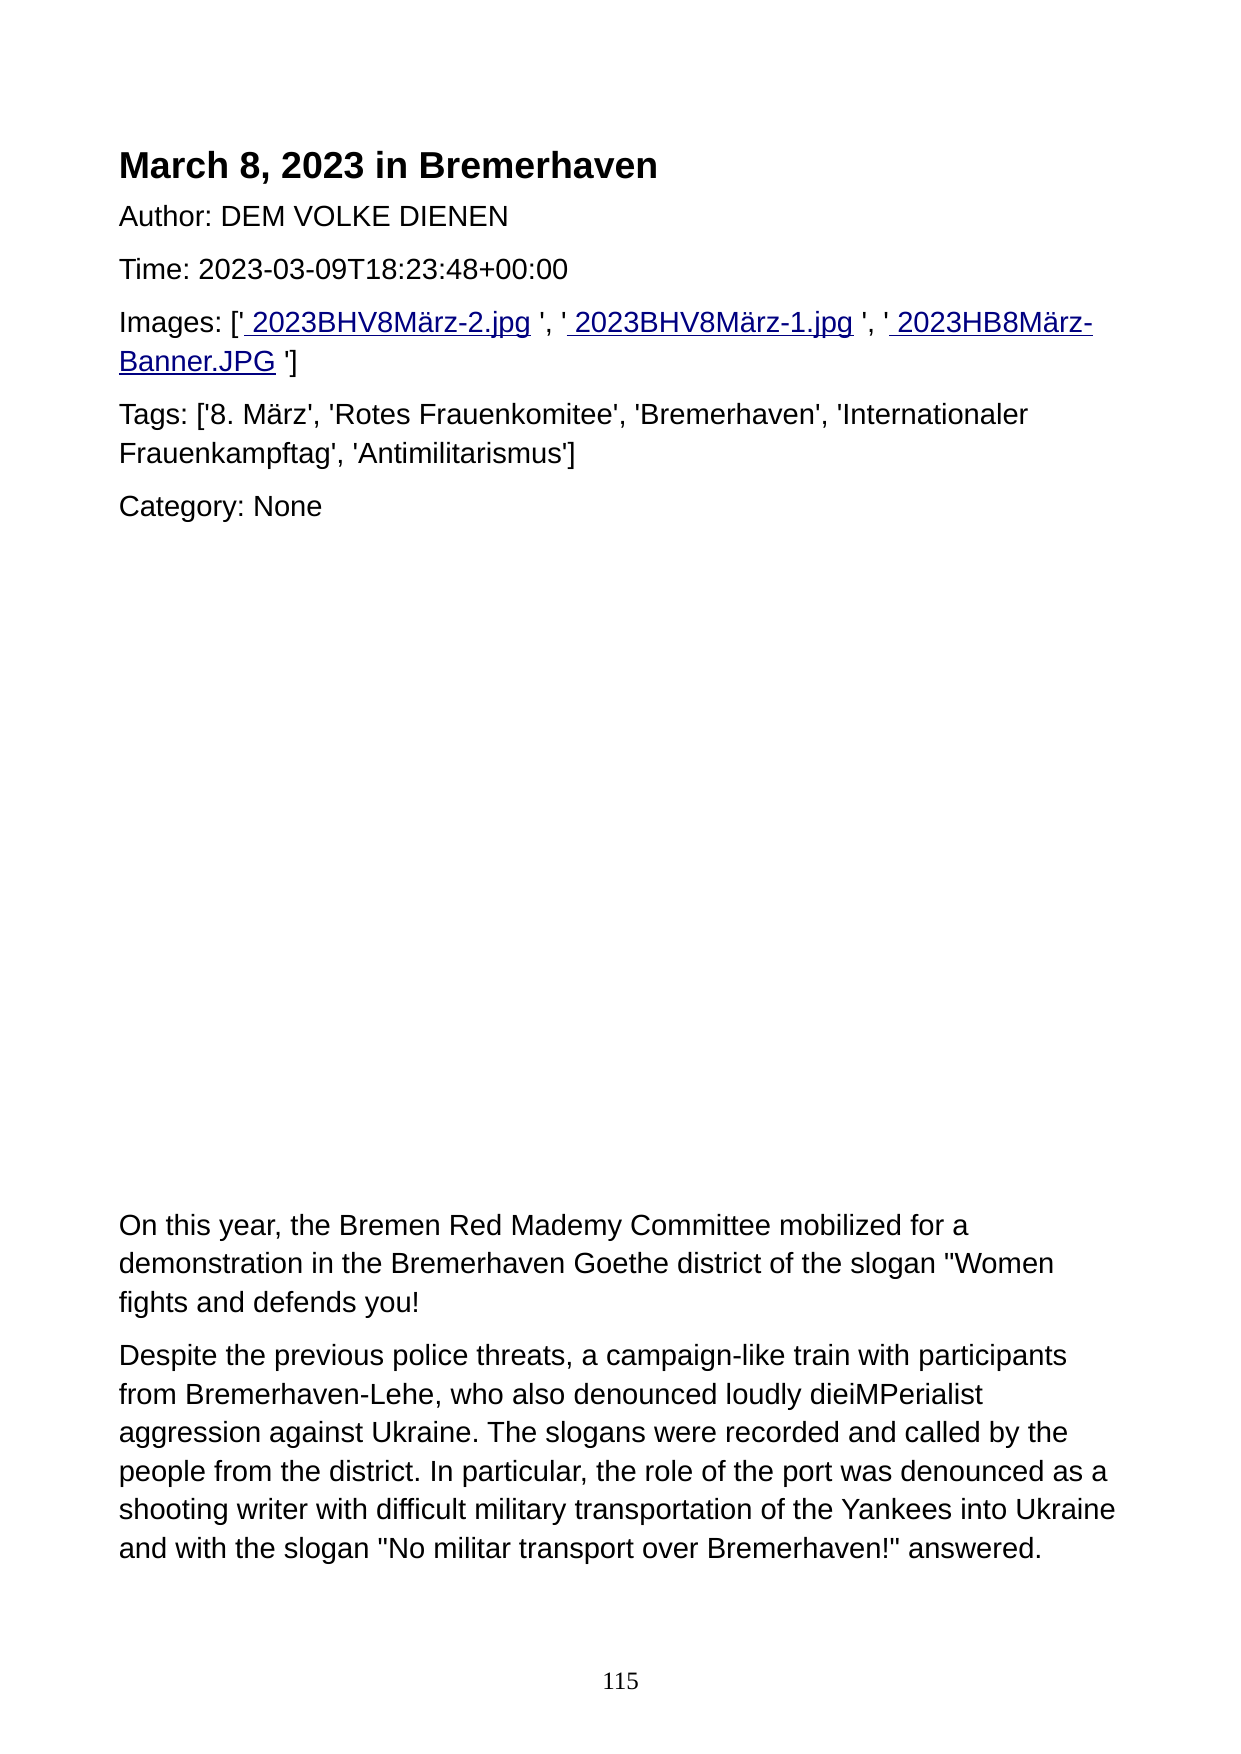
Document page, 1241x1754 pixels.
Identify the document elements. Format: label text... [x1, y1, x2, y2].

text Despite the previous police threats, a campaign-like train with participants from Bremerhaven-Lehe, who also denounced loudly dieiMPerialist aggression against Ukraine. The slogans were recorded and called by the people from the district. In particular, the role of the port was denounced as a shooting writer with difficult military transportation of the Yankees into Ukraine and with the slogan "No militar transport over Bremerhaven!" answered. [118, 1338, 1122, 1564]
text Images: [' 2023BHV8März-2.jpg ', ' 2023BHV8März-1.jpg ', ' 2023HB8März-Banner.JPG '] [118, 305, 1122, 377]
text Tags: ['8. März', 'Rotes Frauenkomitee', 'Bremerhaven', 'Internationaler Frauenkampftag', 'Antimilitarismus'] [118, 397, 1122, 469]
text Time: 2023-03-09T18:23:48+00:00 [118, 252, 1122, 286]
text Category: None [118, 489, 1122, 522]
text Author: DEM VOLKE DIENEN [118, 199, 1122, 233]
text On this year, the Bremen Red Mademy Committee mobilized for a demonstration in the Bremerhaven Goethe district of the slogan "Women fights and defends you! [118, 542, 1122, 1318]
subtitle March 8, 2023 in Bremerhaven [118, 143, 1122, 187]
